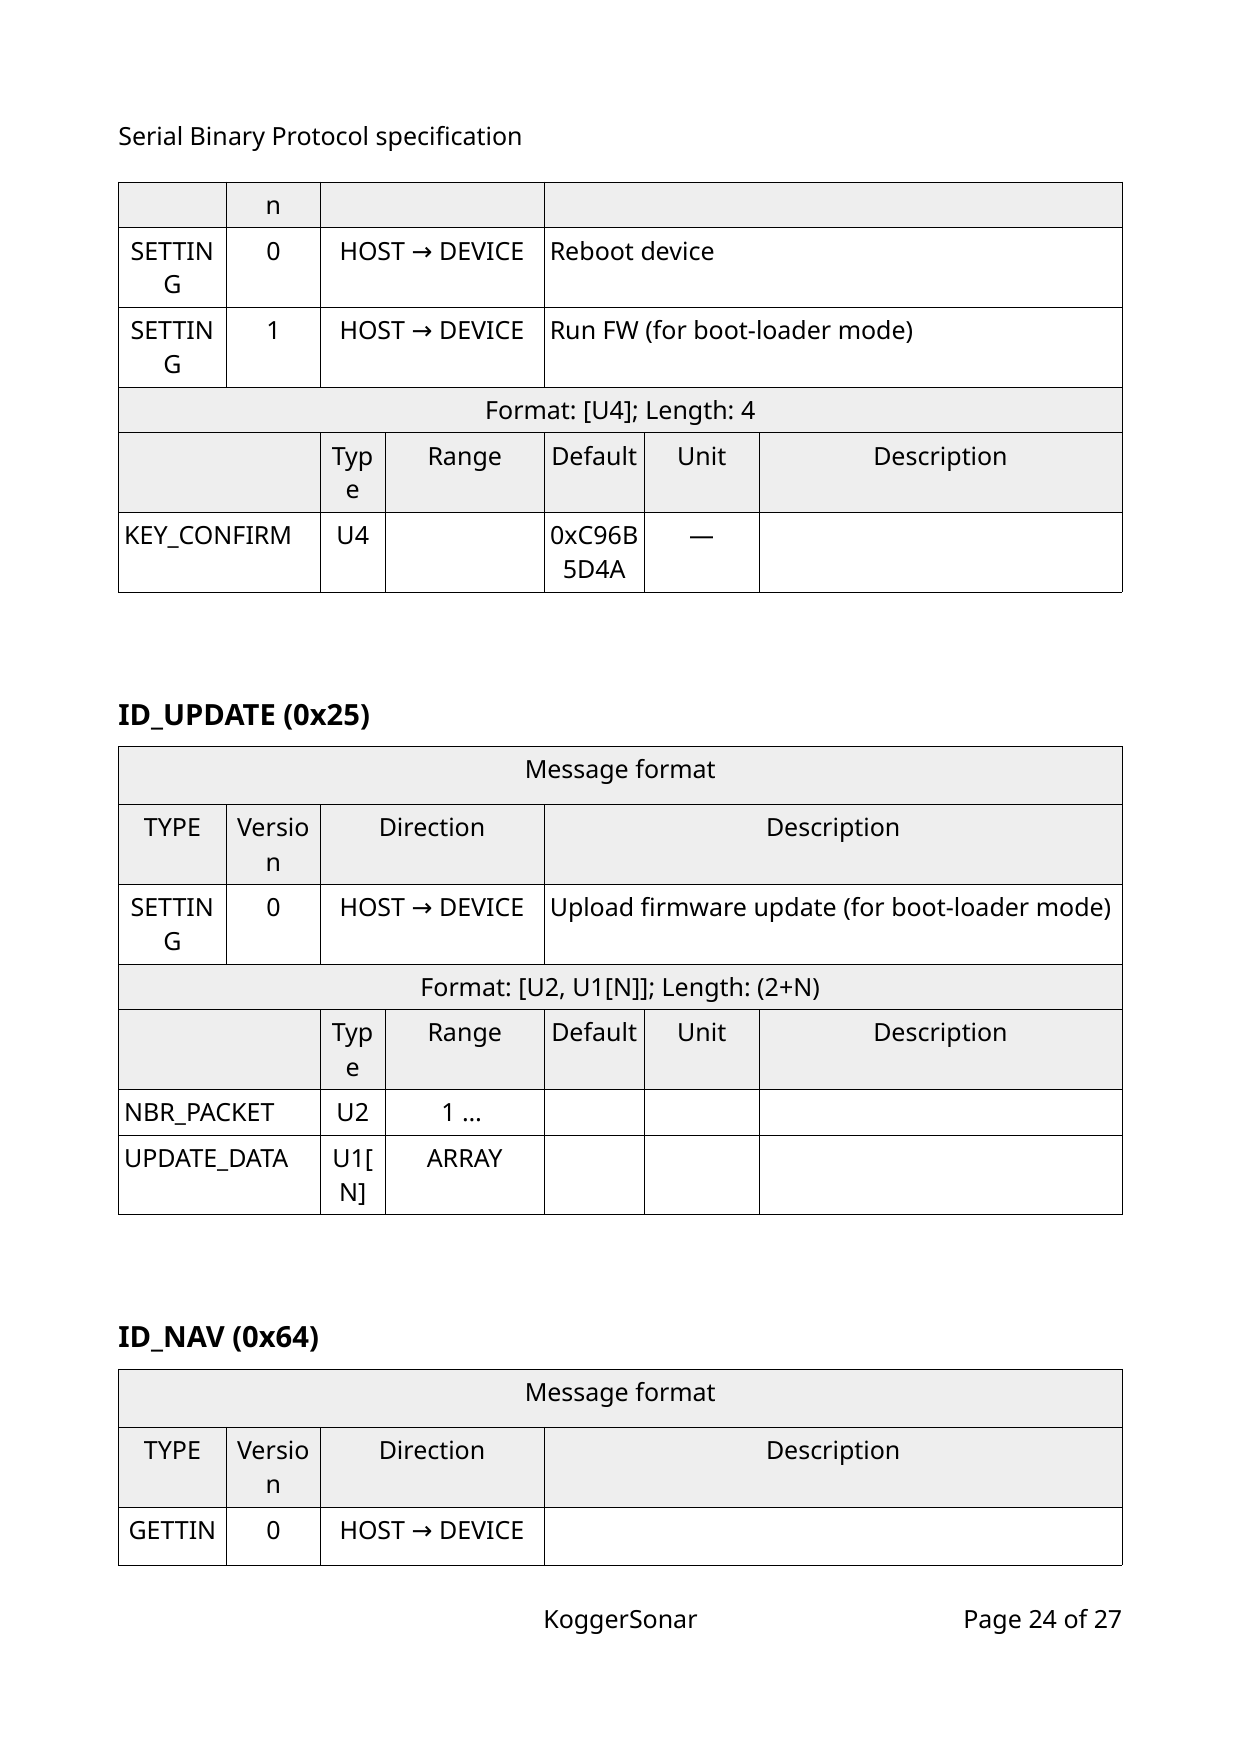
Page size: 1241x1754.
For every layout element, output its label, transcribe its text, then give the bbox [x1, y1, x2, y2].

table_cell 1 … [386, 1090, 544, 1134]
table_cell Version [227, 805, 320, 884]
table_cell 0 [227, 228, 320, 307]
table_cell SETTING [119, 885, 226, 964]
table_cell [545, 1090, 644, 1134]
table_cell [119, 1010, 320, 1089]
table_cell [386, 513, 544, 592]
table_cell Upload firmware update (for boot-loader mode) [545, 885, 1122, 964]
table_cell [545, 1508, 1122, 1565]
table_cell Default [545, 433, 644, 512]
table_cell Range [386, 433, 544, 512]
table_cell UPDATE_DATA [119, 1136, 320, 1214]
table_cell U4 [321, 513, 385, 592]
table_cell [321, 183, 544, 227]
table_cell GETTIN [119, 1508, 226, 1565]
table_cell Unit [645, 1010, 759, 1089]
table_cell [645, 1136, 759, 1214]
table_cell U1[N] [321, 1136, 385, 1214]
table_cell Format: [U2, U1[N]]; Length: (2+N) [119, 965, 1122, 1009]
table_cell SETTING [119, 308, 226, 387]
table_cell NBR_PACKET [119, 1090, 320, 1134]
table_cell [119, 433, 320, 512]
table_cell HOST → DEVICE [321, 885, 544, 964]
table_cell HOST → DEVICE [321, 1508, 544, 1565]
table_cell U2 [321, 1090, 385, 1134]
table_cell Unit [645, 433, 759, 512]
table_cell Description [760, 433, 1122, 512]
table_cell [645, 1090, 759, 1134]
table_cell [545, 183, 1122, 227]
table_cell Format: [U4]; Length: 4 [119, 388, 1122, 432]
table_cell Description [545, 805, 1122, 884]
table_cell HOST → DEVICE [321, 308, 544, 387]
table_cell Type [321, 1010, 385, 1089]
table_cell 0 [227, 1508, 320, 1565]
table_cell SETTING [119, 228, 226, 307]
table_cell HOST → DEVICE [321, 228, 544, 307]
subtitle ID_NAV (0x64) [118, 1317, 1122, 1356]
table_cell Range [386, 1010, 544, 1089]
table_cell Run FW (for boot-loader mode) [545, 308, 1122, 387]
table_cell TYPE [119, 1428, 226, 1507]
table_cell — [645, 513, 759, 592]
table_cell [119, 183, 226, 227]
table_cell KEY_CONFIRM [119, 513, 320, 592]
table_cell [760, 513, 1122, 592]
table_cell ARRAY [386, 1136, 544, 1214]
table_cell TYPE [119, 805, 226, 884]
table_cell [760, 1136, 1122, 1214]
table_cell [545, 1136, 644, 1214]
table_cell Reboot device [545, 228, 1122, 307]
table_cell 1 [227, 308, 320, 387]
table_cell n [227, 183, 320, 227]
table_cell Description [545, 1428, 1122, 1507]
subtitle ID_UPDATE (0x25) [118, 694, 1122, 734]
table_cell Direction [321, 805, 544, 884]
table_cell Default [545, 1010, 644, 1089]
table_header Message format [119, 1370, 1122, 1427]
table_cell [760, 1090, 1122, 1134]
table_header Message format [119, 747, 1122, 804]
table_cell Type [321, 433, 385, 512]
table_cell Version [227, 1428, 320, 1507]
table_cell 0xC96B 5D4A [545, 513, 644, 592]
table_cell 0 [227, 885, 320, 964]
table_cell Description [760, 1010, 1122, 1089]
table_cell Direction [321, 1428, 544, 1507]
